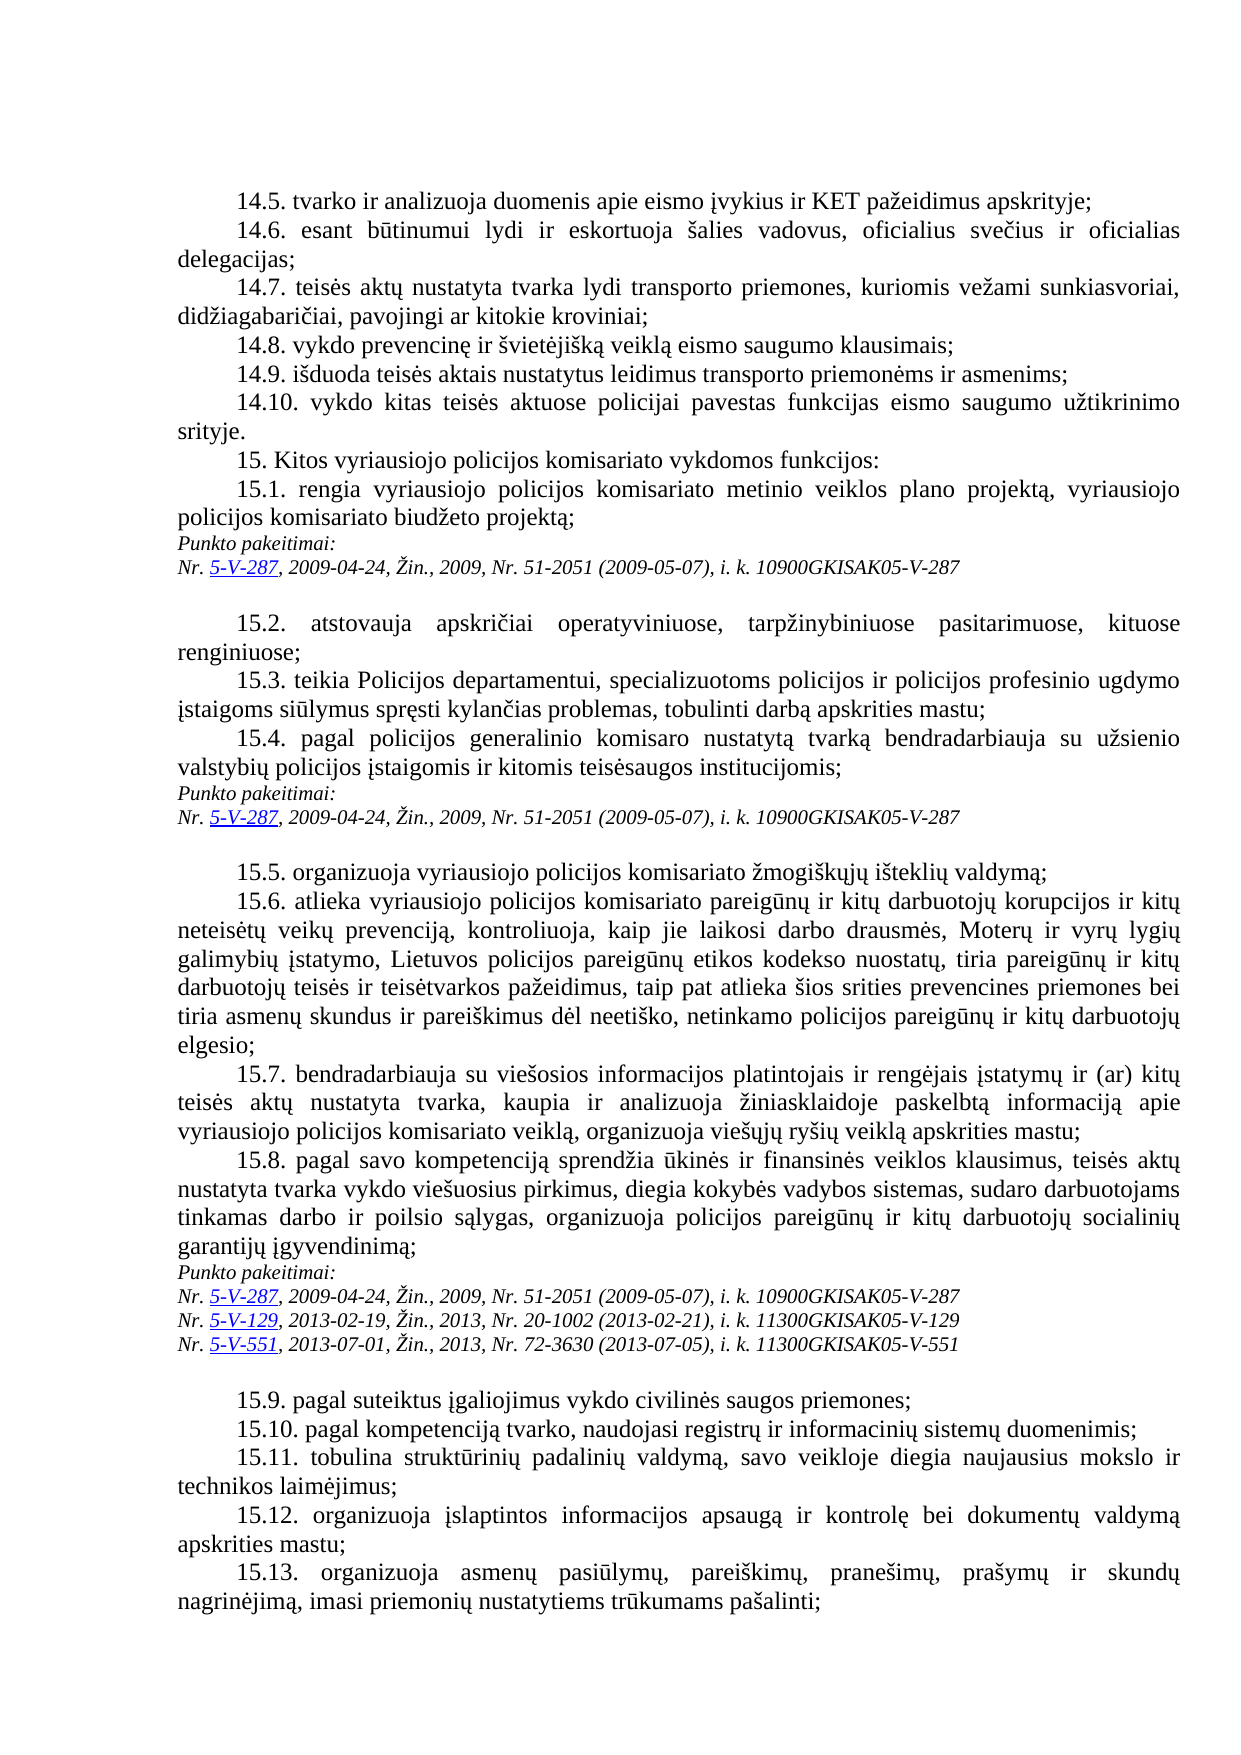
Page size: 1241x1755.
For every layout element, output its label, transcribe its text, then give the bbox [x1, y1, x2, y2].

text Nr. 5-V-287, 2009-04-24, Žin., 2009, Nr. 51-2051 (2009-05-07), i. k. 10900GKISAK05-V-287 [177, 805, 1181, 829]
text 15.6. atlieka vyriausiojo policijos komisariato pareigūnų ir kitų darbuotojų korupcijos ir kitų neteisėtų veikų prevenciją, kontroliuoja, kaip jie laikosi darbo drausmės, Moterų ir vyrų lygių galimybių įstatymo, Lietuvos policijos pareigūnų etikos kodekso nuostatų, tiria pareigūnų ir kitų darbuotojų teisės ir teisėtvarkos pažeidimus, taip pat atlieka šios srities prevencines priemones bei tiria asmenų skundus ir pareiškimus dėl neetiško, netinkamo policijos pareigūnų ir kitų darbuotojų elgesio; [177, 886, 1181, 1059]
text Punkto pakeitimai: [177, 1260, 1181, 1284]
text 15.2. atstovauja apskričiai operatyviniuose, tarpžinybiniuose pasitarimuose, kituose renginiuose; [177, 608, 1181, 666]
text 15.1. rengia vyriausiojo policijos komisariato metinio veiklos plano projektą, vyriausiojo policijos komisariato biudžeto projektą; [177, 474, 1181, 531]
text Punkto pakeitimai: [177, 781, 1181, 805]
text Punkto pakeitimai: [177, 531, 1181, 555]
text Nr. 5-V-287, 2009-04-24, Žin., 2009, Nr. 51-2051 (2009-05-07), i. k. 10900GKISAK05-V-287 [177, 1284, 1181, 1308]
text Nr. 5-V-287, 2009-04-24, Žin., 2009, Nr. 51-2051 (2009-05-07), i. k. 10900GKISAK05-V-287 [177, 555, 1181, 579]
text Nr. 5-V-551, 2013-07-01, Žin., 2013, Nr. 72-3630 (2013-07-05), i. k. 11300GKISAK05-V-551 [177, 1332, 1181, 1356]
text 15.3. teikia Policijos departamentui, specializuotoms policijos ir policijos profesinio ugdymo įstaigoms siūlymus spręsti kylančias problemas, tobulinti darbą apskrities mastu; [177, 666, 1181, 723]
text 15.5. organizuoja vyriausiojo policijos komisariato žmogiškųjų išteklių valdymą; [177, 857, 1181, 886]
text 15.8. pagal savo kompetenciją sprendžia ūkinės ir finansinės veiklos klausimus, teisės aktų nustatyta tvarka vykdo viešuosius pirkimus, diegia kokybės vadybos sistemas, sudaro darbuotojams tinkamas darbo ir poilsio sąlygas, organizuoja policijos pareigūnų ir kitų darbuotojų socialinių garantijų įgyvendinimą; [177, 1145, 1181, 1260]
text 14.5. tvarko ir analizuoja duomenis apie eismo įvykius ir KET pažeidimus apskrityje; [177, 186, 1181, 215]
text 15.9. pagal suteiktus įgaliojimus vykdo civilinės saugos priemones; [177, 1385, 1181, 1414]
text 14.10. vykdo kitas teisės aktuose policijai pavestas funkcijas eismo saugumo užtikrinimo srityje. [177, 387, 1181, 445]
text 14.6. esant būtinumui lydi ir eskortuoja šalies vadovus, oficialius svečius ir oficialias delegacijas; [177, 215, 1181, 272]
text 15.10. pagal kompetenciją tvarko, naudojasi registrų ir informacinių sistemų duomenimis; [177, 1414, 1181, 1442]
text 15.7. bendradarbiauja su viešosios informacijos platintojais ir rengėjais įstatymų ir (ar) kitų teisės aktų nustatyta tvarka, kaupia ir analizuoja žiniasklaidoje paskelbtą informaciją apie vyriausiojo policijos komisariato veiklą, organizuoja viešųjų ryšių veiklą apskrities mastu; [177, 1059, 1181, 1145]
text 15.11. tobulina struktūrinių padalinių valdymą, savo veikloje diegia naujausius mokslo ir technikos laimėjimus; [177, 1442, 1181, 1500]
text 15.4. pagal policijos generalinio komisaro nustatytą tvarką bendradarbiauja su užsienio valstybių policijos įstaigomis ir kitomis teisėsaugos institucijomis; [177, 723, 1181, 781]
text Nr. 5-V-129, 2013-02-19, Žin., 2013, Nr. 20-1002 (2013-02-21), i. k. 11300GKISAK05-V-129 [177, 1308, 1181, 1332]
text 14.7. teisės aktų nustatyta tvarka lydi transporto priemones, kuriomis vežami sunkiasvoriai, didžiagabaričiai, pavojingi ar kitokie kroviniai; [177, 272, 1181, 330]
text 15.13. organizuoja asmenų pasiūlymų, pareiškimų, pranešimų, prašymų ir skundų nagrinėjimą, imasi priemonių nustatytiems trūkumams pašalinti; [177, 1557, 1181, 1615]
text 15. Kitos vyriausiojo policijos komisariato vykdomos funkcijos: [177, 445, 1181, 474]
text 15.12. organizuoja įslaptintos informacijos apsaugą ir kontrolę bei dokumentų valdymą apskrities mastu; [177, 1500, 1181, 1557]
text 14.9. išduoda teisės aktais nustatytus leidimus transporto priemonėms ir asmenims; [177, 359, 1181, 387]
text 14.8. vykdo prevencinę ir švietėjišką veiklą eismo saugumo klausimais; [177, 330, 1181, 359]
